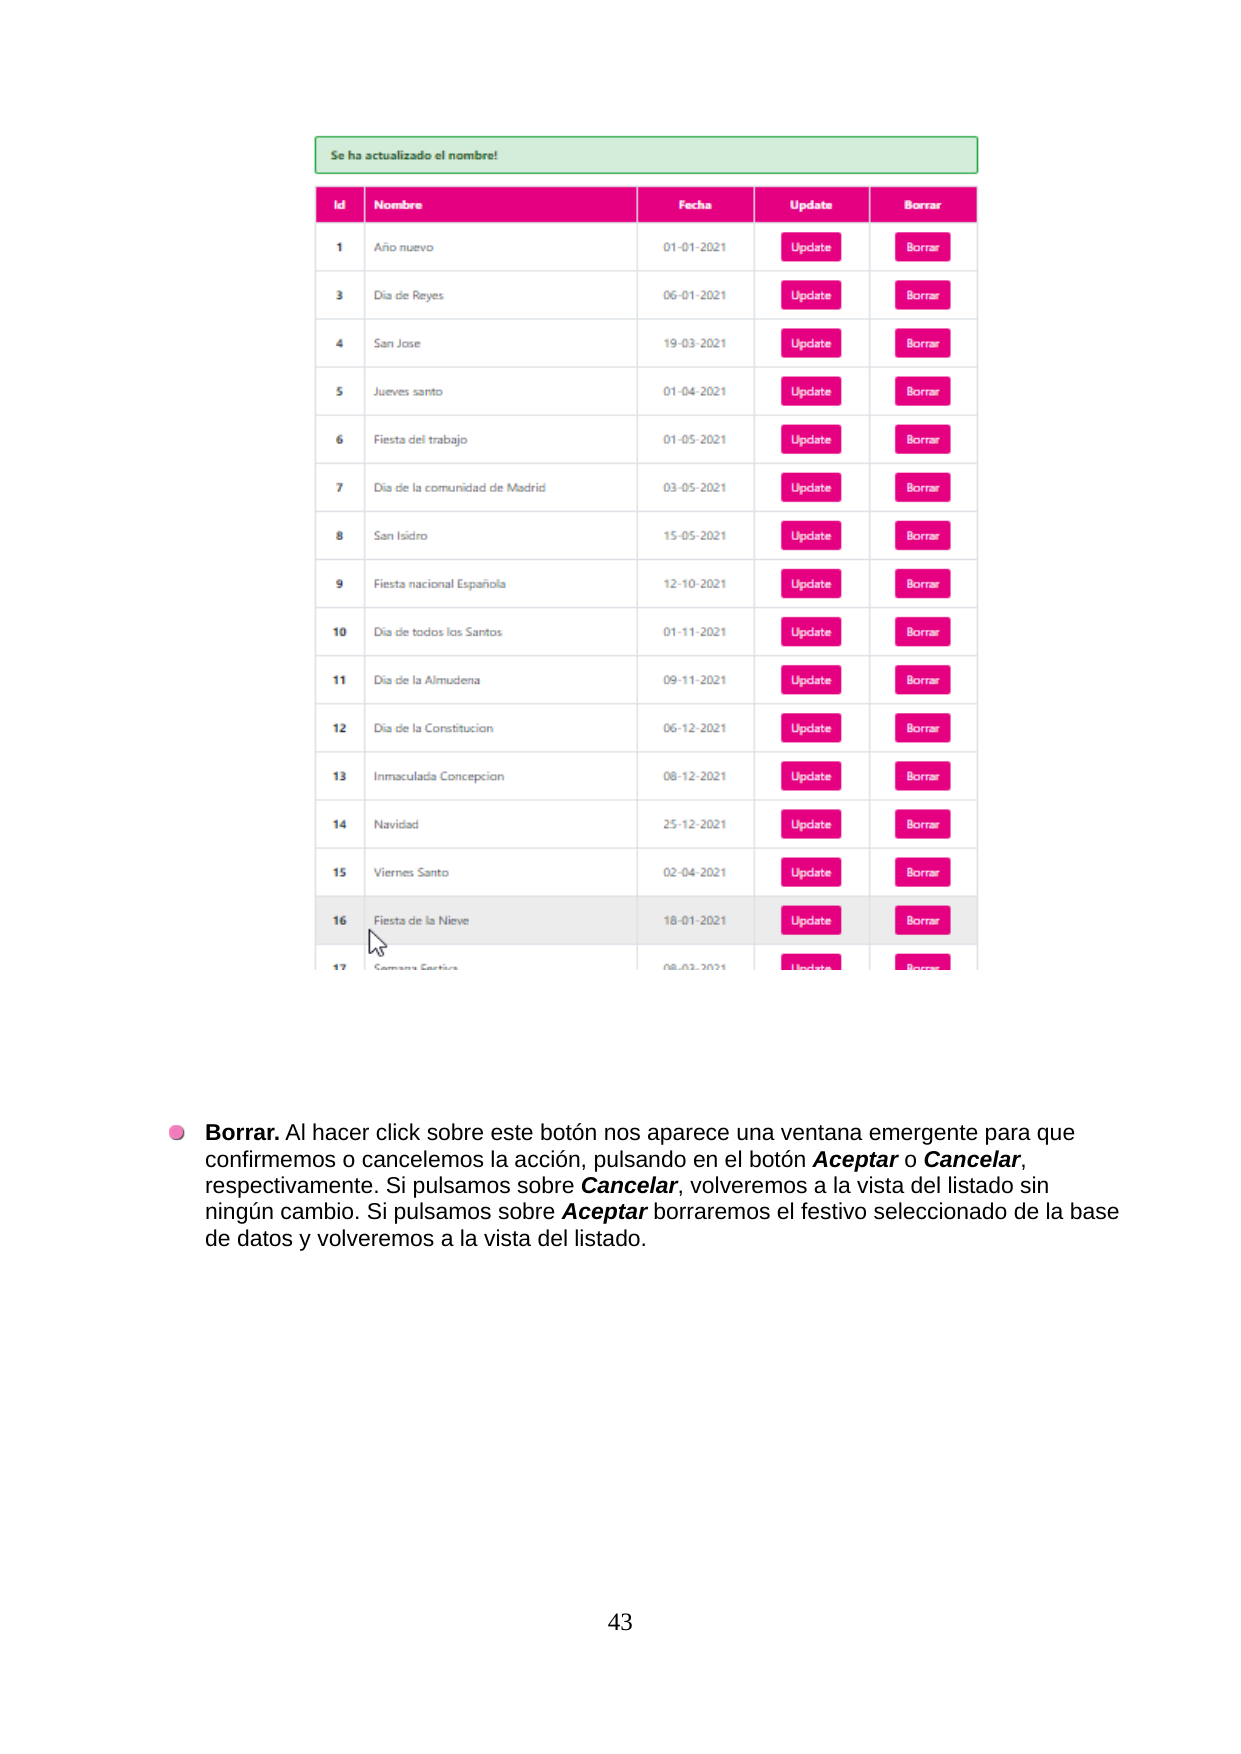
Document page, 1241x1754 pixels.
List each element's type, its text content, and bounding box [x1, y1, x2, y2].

picture [168, 1124, 186, 1141]
list Borrar. Al hacer click sobre este botón nos aparece una ventana emergente para que confirmemos o cancelemos la acción, pulsando en el botón Aceptar o Cancelar, respectivamente. Si pulsamos sobre Cancelar, volveremos a la vista del listado sin ningún cambio. Si pulsamos sobre Aceptar borraremos el festivo seleccionado de la base de datos y volveremos a la vista del listado. [167, 1119, 1122, 1251]
picture [298, 129, 997, 970]
